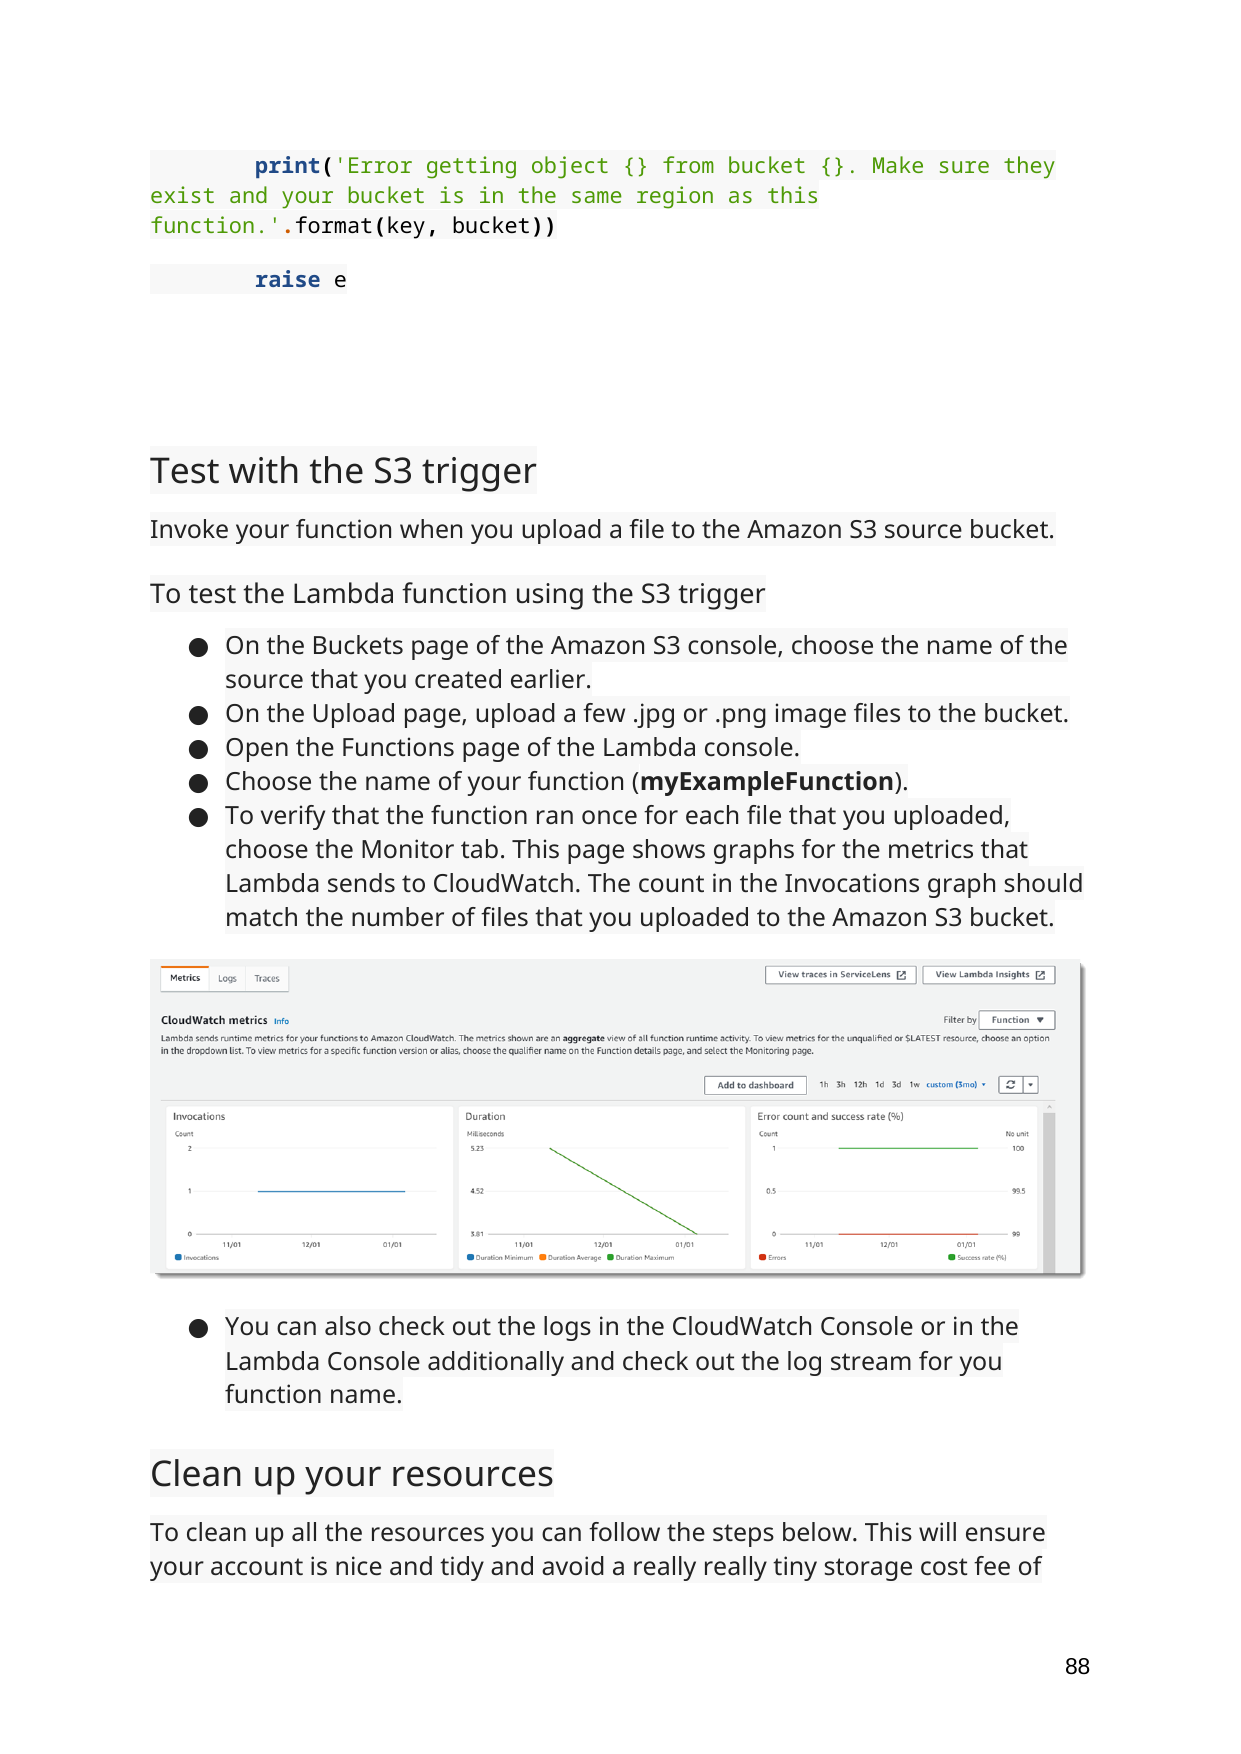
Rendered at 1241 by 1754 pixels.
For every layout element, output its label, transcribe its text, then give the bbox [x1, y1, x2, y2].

text print('Error getting object {} from bucket {}. Make sure they exist and your bucket is in the same region as this function.'.format(key, bucket)) [150, 150, 1090, 239]
subtitle To test the Lambda function using the S3 trigger [150, 575, 1090, 612]
list Choose the name of your function (myExampleFunction). [187, 764, 1090, 798]
subtitle Test with the S3 trigger [150, 446, 1090, 494]
subtitle Clean up your resources [150, 1449, 1090, 1497]
picture [150, 959, 1091, 1284]
list Open the Functions page of the Lambda console. [187, 730, 1090, 764]
text Invoke your function when you upload a file to the Amazon S3 source bucket. [150, 512, 1090, 546]
list To verify that the function ran once for each file that you uploaded, choose the Monitor tab. This page shows graphs for the metrics that Lambda sends to CloudWatch. The count in the Invocations graph should match the number of files that you uploaded to the Amazon S3 bucket. [187, 798, 1090, 934]
list You can also check out the logs in the CloudWatch Console or in the Lambda Console additionally and check out the log stream for you function name. [187, 1309, 1090, 1411]
text raise e [150, 264, 1090, 294]
list On the Buckets page of the Amazon S3 console, choose the name of the source that you created earlier. [187, 627, 1090, 696]
text To clean up all the resources you can follow the steps below. This will ensure your account is nice and tidy and avoid a really really tiny storage cost fee of [150, 1515, 1090, 1583]
list On the Upload page, upload a few .jpg or .png image files to the bucket. [187, 696, 1090, 730]
